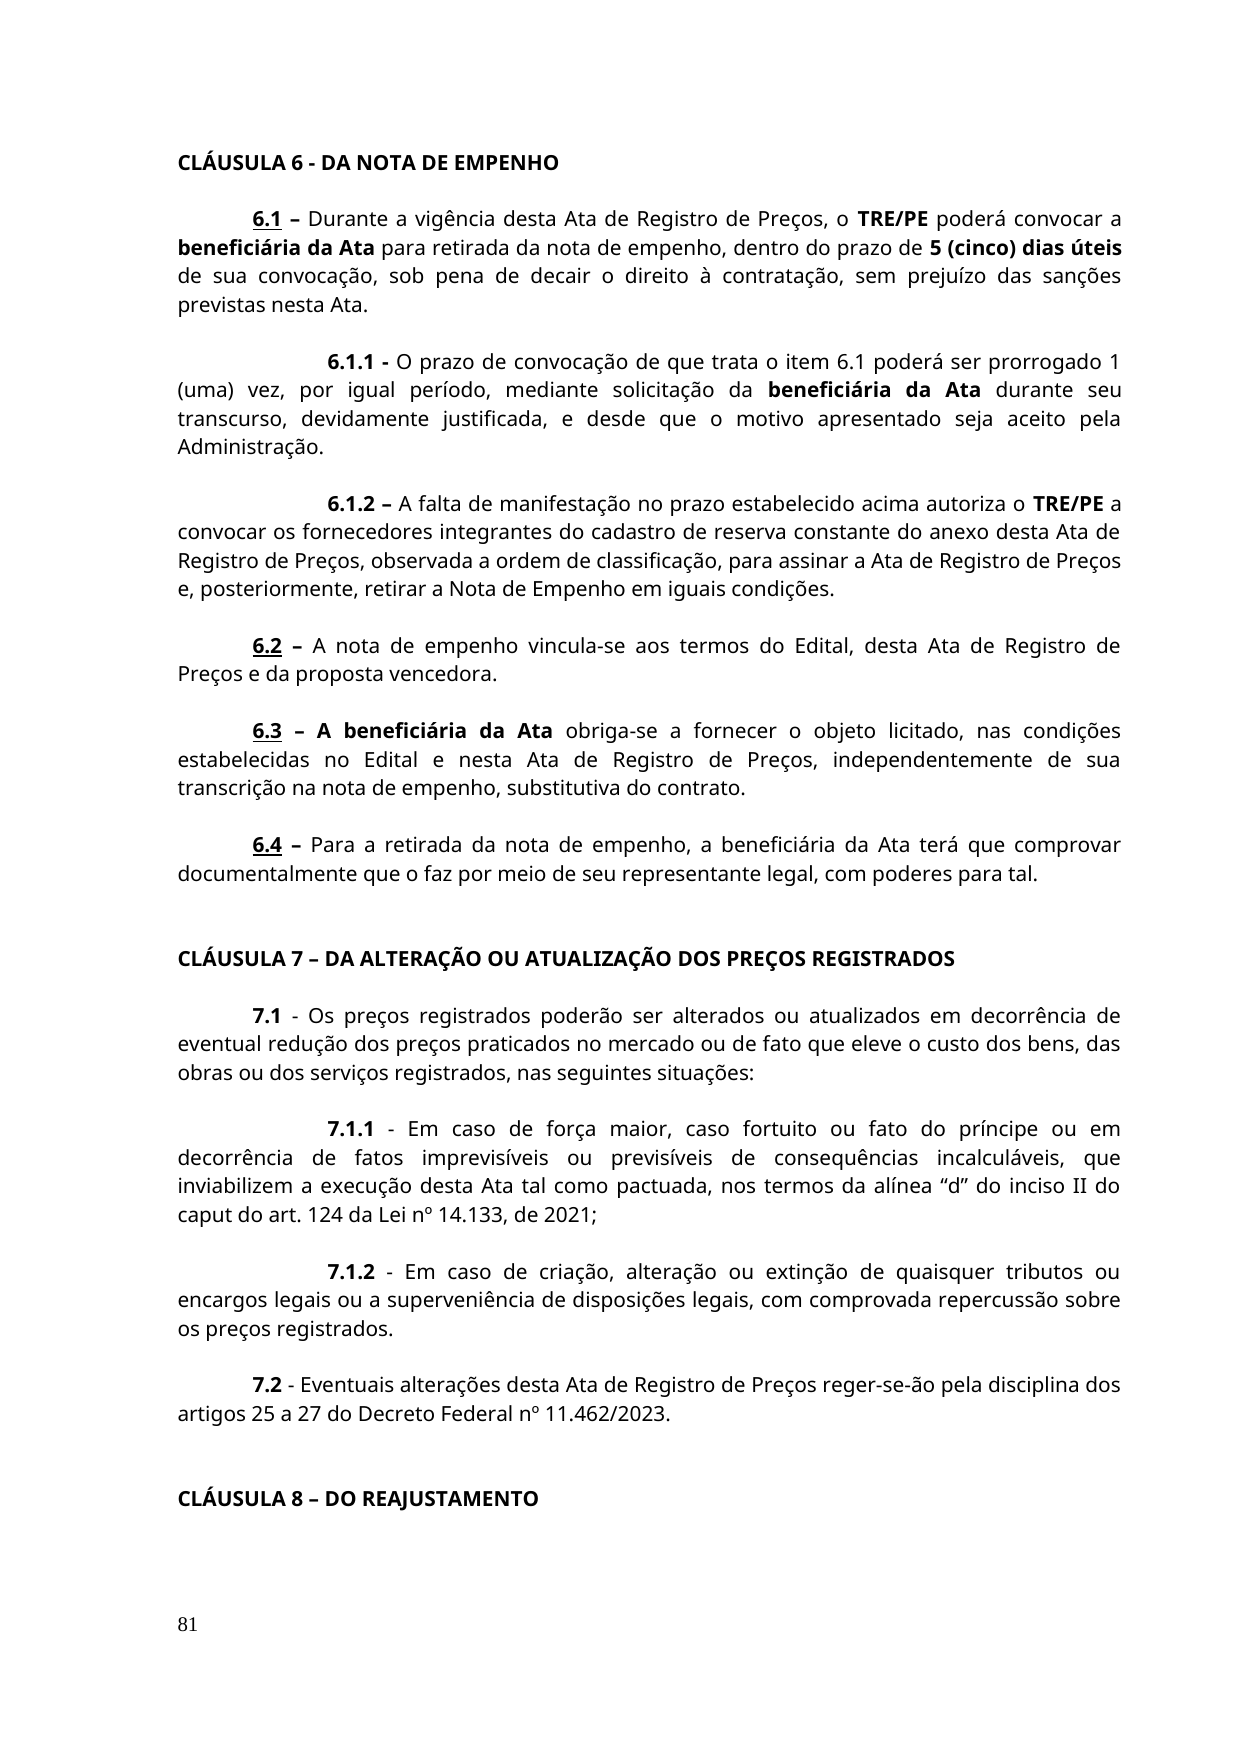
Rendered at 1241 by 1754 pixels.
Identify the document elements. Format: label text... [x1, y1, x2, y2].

text 6.3 – A beneficiária da Ata obriga-se a fornecer o objeto licitado, nas condições estabelecidas no Edital e nesta Ata de Registro de Preços, independentemente de sua transcrição na nota de empenho, substitutiva do contrato. [177, 716, 1122, 802]
text 6.2 – A nota de empenho vincula-se aos termos do Edital, desta Ata de Registro de Preços e da proposta vencedora. [177, 631, 1122, 688]
text 6.4 – Para a retirada da nota de empenho, a beneficiária da Ata terá que comprovar documentalmente que o faz por meio de seu representante legal, com poderes para tal. [177, 830, 1122, 887]
text CLÁUSULA 7 – DA ALTERAÇÃO OU ATUALIZAÇÃO DOS PREÇOS REGISTRADOS [177, 944, 1122, 972]
text 7.1.2 - Em caso de criação, alteração ou extinção de quaisquer tributos ou encargos legais ou a superveniência de disposições legais, com comprovada repercussão sobre os preços registrados. [177, 1257, 1122, 1342]
text 6.1.2 – A falta de manifestação no prazo estabelecido acima autoriza o TRE/PE a convocar os fornecedores integrantes do cadastro de reserva constante do anexo desta Ata de Registro de Preços, observada a ordem de classificação, para assinar a Ata de Registro de Preços e, posteriormente, retirar a Nota de Empenho em iguais condições. [177, 489, 1122, 603]
text CLÁUSULA 8 – DO REAJUSTAMENTO [177, 1484, 1122, 1513]
text 7.1.1 - Em caso de força maior, caso fortuito ou fato do príncipe ou em decorrência de fatos imprevisíveis ou previsíveis de consequências incalculáveis, que inviabilizem a execução desta Ata tal como pactuada, nos termos da alínea “d” do inciso II do caput do art. 124 da Lei nº 14.133, de 2021; [177, 1114, 1122, 1228]
text 7.2 - Eventuais alterações desta Ata de Registro de Preços reger-se-ão pela disciplina dos artigos 25 a 27 do Decreto Federal nº 11.462/2023. [177, 1371, 1122, 1427]
text 6.1 – Durante a vigência desta Ata de Registro de Preços, o TRE/PE poderá convocar a beneficiária da Ata para retirada da nota de empenho, dentro do prazo de 5 (cinco) dias úteis de sua convocação, sob pena de decair o direito à contratação, sem prejuízo das sanções previstas nesta Ata. [177, 204, 1122, 318]
text 6.1.1 - O prazo de convocação de que trata o item 6.1 poderá ser prorrogado 1 (uma) vez, por igual período, mediante solicitação da beneficiária da Ata durante seu transcurso, devidamente justificada, e desde que o motivo apresentado seja aceito pela Administração. [177, 347, 1122, 461]
text CLÁUSULA 6 - DA NOTA DE EMPENHO [177, 148, 1122, 176]
text 7.1 - Os preços registrados poderão ser alterados ou atualizados em decorrência de eventual redução dos preços praticados no mercado ou de fato que eleve o custo dos bens, das obras ou dos serviços registrados, nas seguintes situações: [177, 1001, 1122, 1086]
